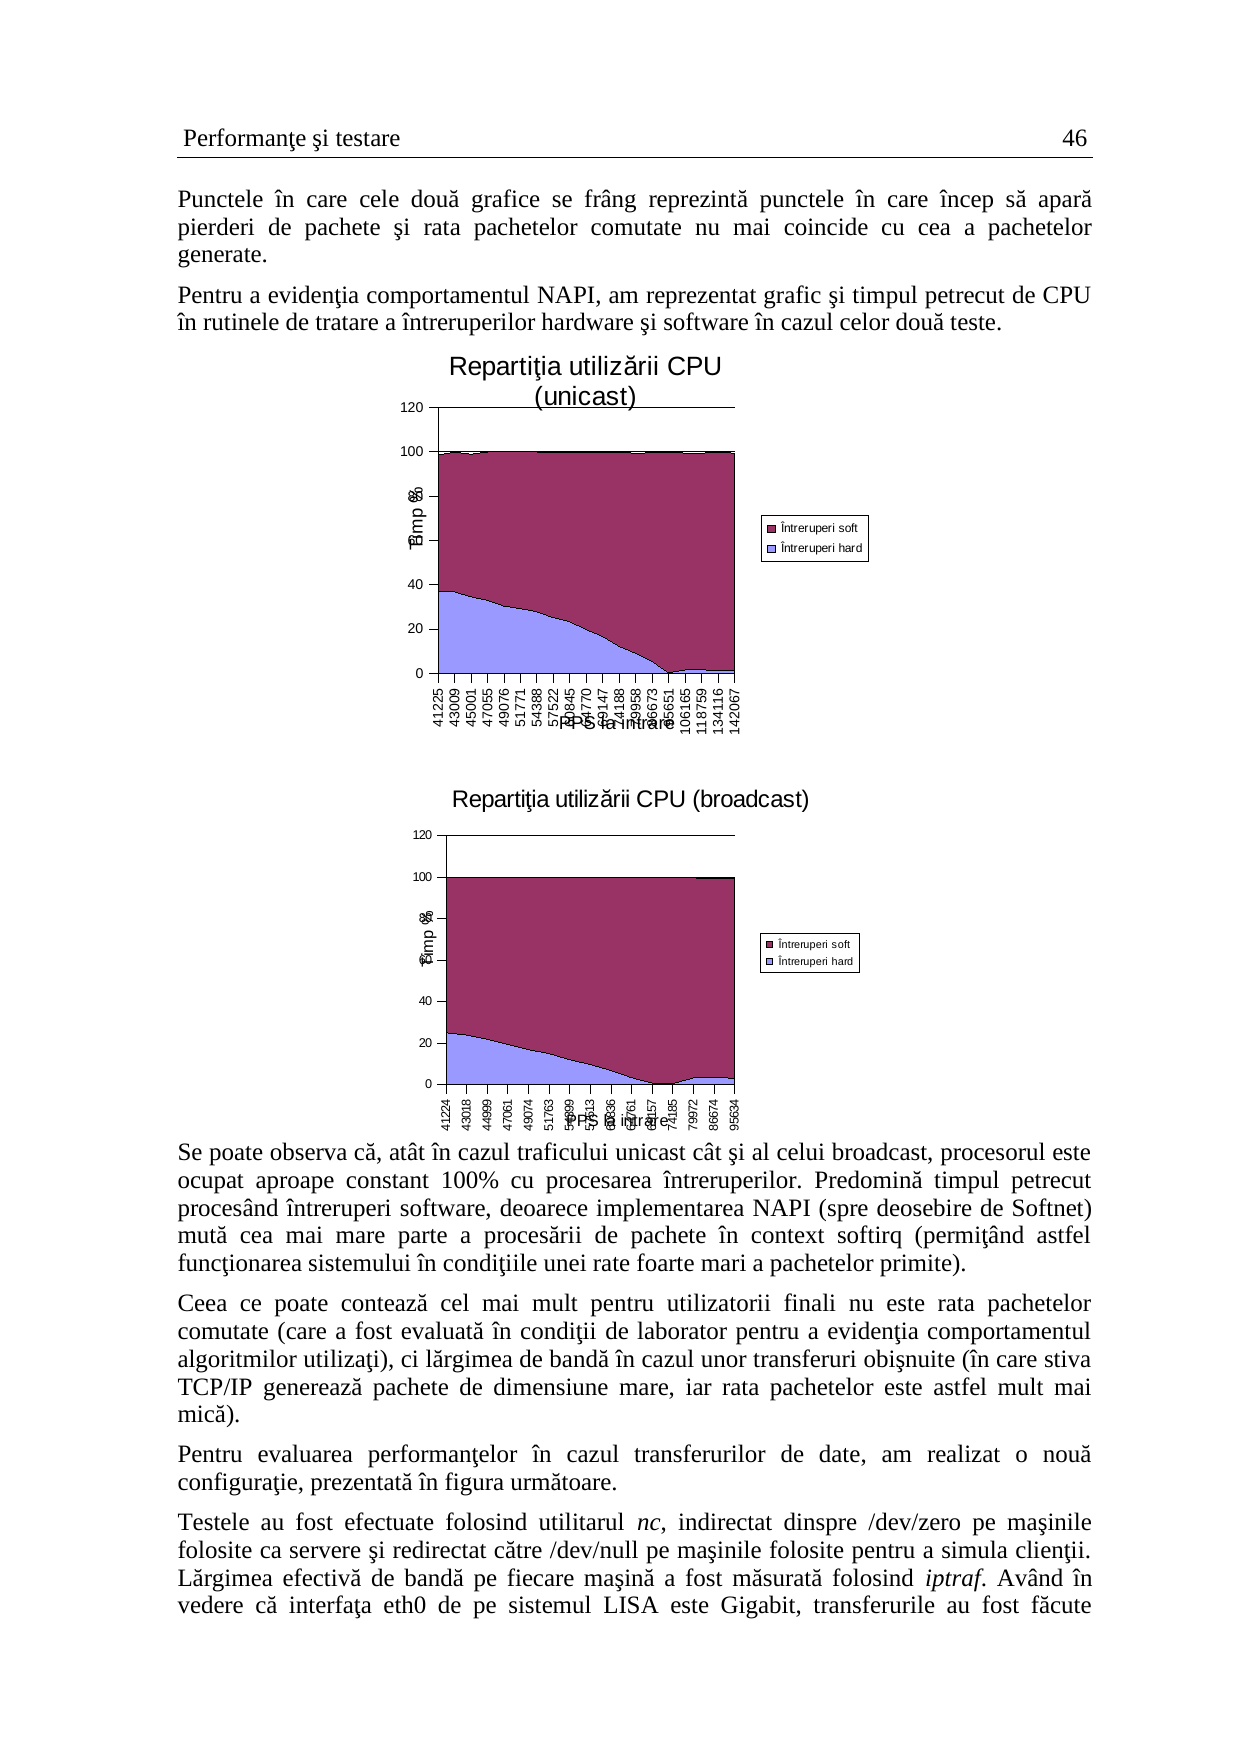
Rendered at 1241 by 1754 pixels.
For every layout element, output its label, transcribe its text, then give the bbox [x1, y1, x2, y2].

text Punctele în care cele două grafice se frâng reprezintă punctele în care încep să apară pierderi de pachete şi rata pachetelor comutate nu mai coincide cu cea a pachetelor generate. [177, 185, 1093, 268]
text Pentru a evidenţia comportamentul NAPI, am reprezentat grafic şi timpul petrecut de CPU în rutinele de tratare a întreruperilor hardware şi software în cazul celor două teste. [177, 281, 1093, 336]
text Se poate observa că, atât în cazul traficului unicast cât şi al celui broadcast, procesorul este ocupat aproape constant 100% cu procesarea întreruperilor. Predomină timpul petrecut procesând întreruperi software, deoarece implementarea NAPI (spre deosebire de Softnet) mută cea mai mare parte a procesării de pachete în context softirq (permiţând astfel funcţionarea sistemului în condiţiile unei rate foarte mari a pachetelor primite). [177, 784, 1093, 1277]
text Testele au fost efectuate folosind utilitarul nc, indirectat dinspre /dev/zero pe maşinile folosite ca servere şi redirectat către /dev/null pe maşinile folosite pentru a simula clienţii. Lărgimea efectivă de bandă pe fiecare maşină a fost măsurată folosind iptraf. Având în vedere că interfaţa eth0 de pe sistemul LISA este Gigabit, transferurile au fost făcute [177, 1508, 1093, 1619]
text Ceea ce poate contează cel mai mult pentru utilizatorii finali nu este rata pachetelor comutate (care a fost evaluată în condiţii de laborator pentru a evidenţia comportamentul algoritmilor utilizaţi), ci lărgimea de bandă în cazul unor transferuri obişnuite (în care stiva TCP/IP generează pachete de dimensiune mare, iar rata pachetelor este astfel mult mai mică). [177, 1289, 1093, 1428]
text Pentru evaluarea performanţelor în cazul transferurilor de date, am realizat o nouă configuraţie, prezentată în figura următoare. [177, 1441, 1093, 1496]
